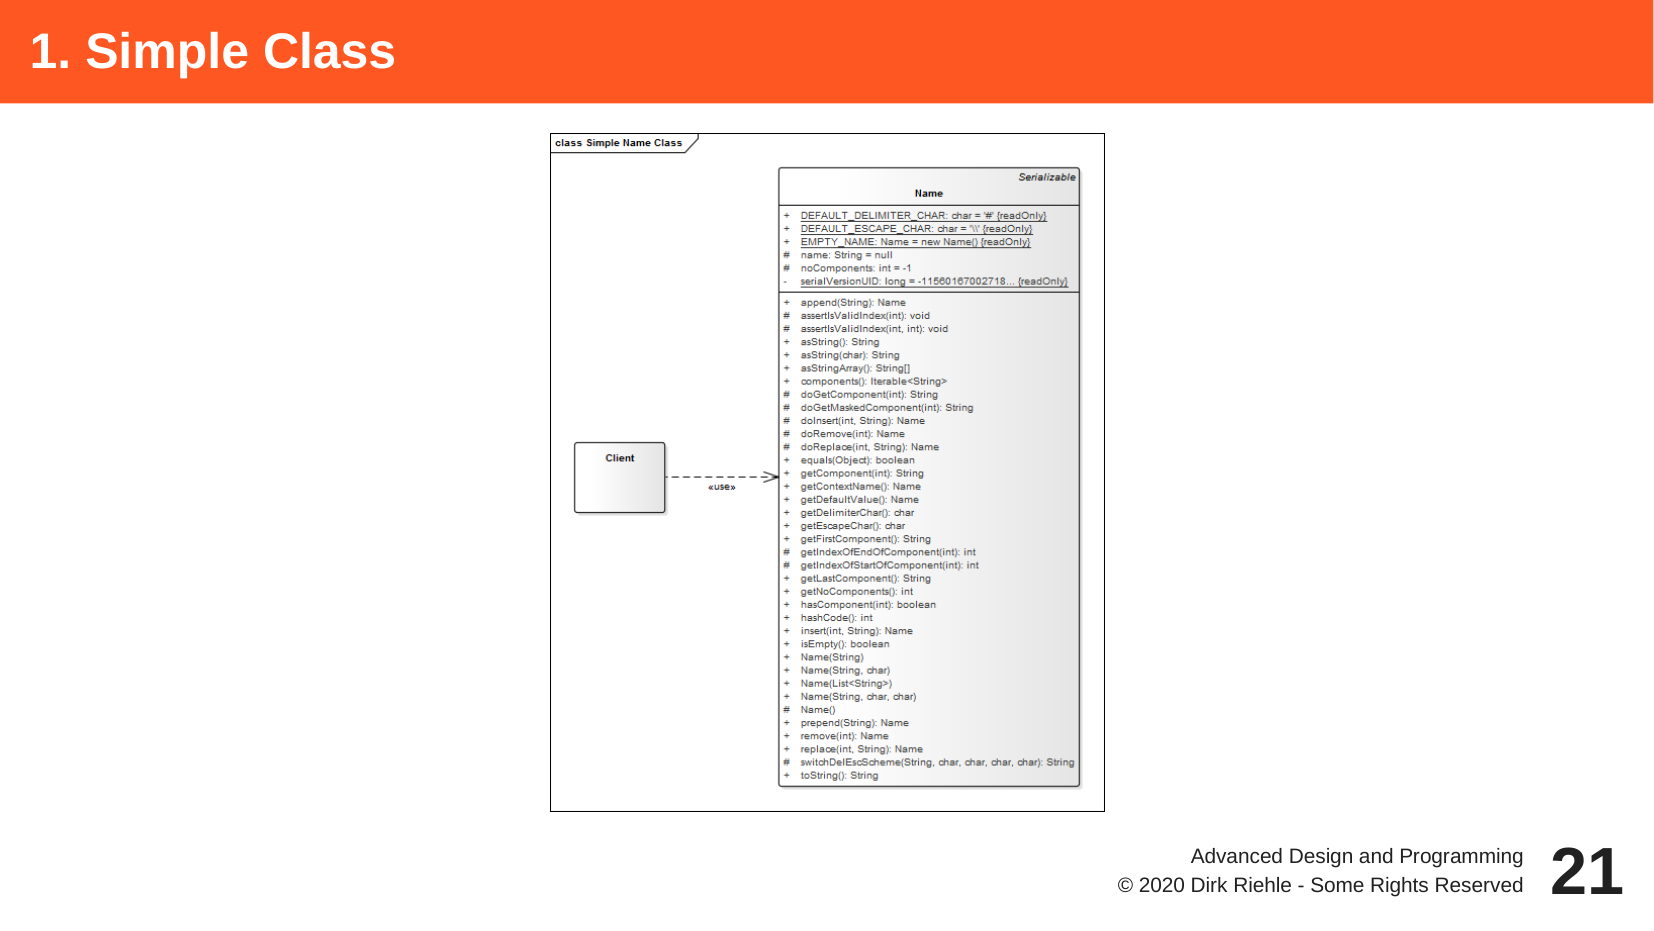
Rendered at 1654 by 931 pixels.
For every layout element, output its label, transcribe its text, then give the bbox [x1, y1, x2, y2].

picture [487, 132, 1167, 813]
title 1. Simple Class [0, 0, 1654, 104]
